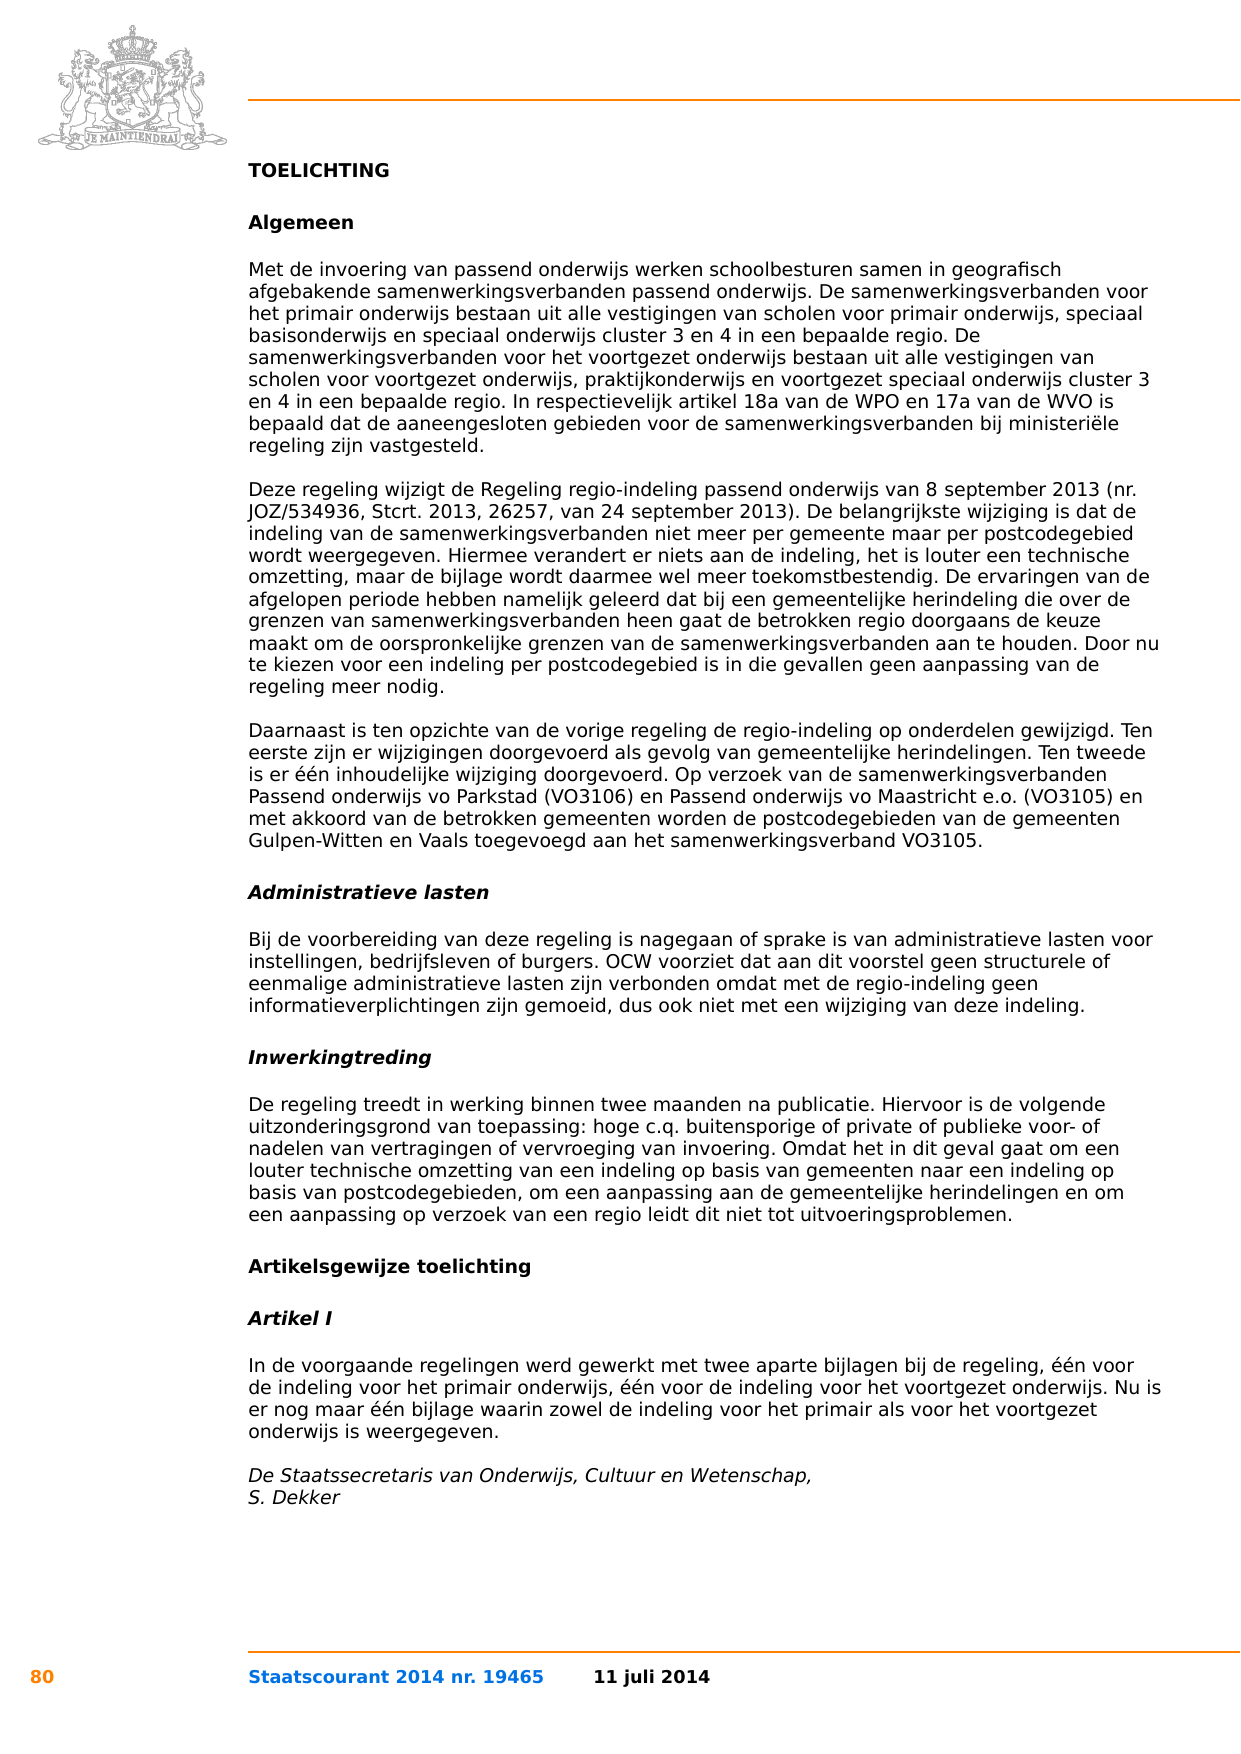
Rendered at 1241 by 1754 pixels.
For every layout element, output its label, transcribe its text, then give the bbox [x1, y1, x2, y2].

text Daarnaast is ten opzichte van de vorige regeling de regio-indeling op onderdelen gewijzigd. Ten eerste zijn er wijzigingen doorgevoerd als gevolg van gemeentelijke herindelingen. Ten tweede is er één inhoudelijke wijziging doorgevoerd. Op verzoek van de samenwerkingsverbanden Passend onderwijs vo Parkstad (VO3106) en Passend onderwijs vo Maastricht e.o. (VO3105) en met akkoord van de betrokken gemeenten worden de postcodegebieden van de gemeenten Gulpen-Witten en Vaals toegevoegd aan het samenwerkingsverband VO3105. [248, 720, 1163, 852]
subtitle Administratieve lasten [248, 882, 1163, 904]
picture [38, 25, 227, 150]
subtitle Algemeen [248, 212, 1163, 234]
text In de voorgaande regelingen werd gewerkt met twee aparte bijlagen bij de regeling, één voor de indeling voor het primair onderwijs, één voor de indeling voor het voortgezet onderwijs. Nu is er nog maar één bijlage waarin zowel de indeling voor het primair als voor het voortgezet onderwijs is weergegeven. [248, 1355, 1163, 1443]
text Deze regeling wijzigt de Regeling regio-indeling passend onderwijs van 8 september 2013 (nr. JOZ/534936, Stcrt. 2013, 26257, van 24 september 2013). De belangrijkste wijziging is dat de indeling van de samenwerkingsverbanden niet meer per gemeente maar per postcodegebied wordt weergegeven. Hiermee verandert er niets aan de indeling, het is louter een technische omzetting, maar de bijlage wordt daarmee wel meer toekomstbestendig. De ervaringen van de afgelopen periode hebben namelijk geleerd dat bij een gemeentelijke herindeling die over de grenzen van samenwerkingsverbanden heen gaat de betrokken regio doorgaans de keuze maakt om de oorspronkelijke grenzen van de samenwerkingsverbanden aan te houden. Door nu te kiezen voor een indeling per postcodegebied is in die gevallen geen aanpassing van de regeling meer nodig. [248, 478, 1163, 698]
subtitle TOELICHTING [248, 160, 1163, 182]
text De Staatssecretaris van Onderwijs, Cultuur en Wetenschap, S. Dekker [248, 1464, 1163, 1508]
subtitle Artikelsgewijze toelichting [248, 1256, 1163, 1278]
text Bij de voorbereiding van deze regeling is nagegaan of sprake is van administratieve lasten voor instellingen, bedrijfsleven of burgers. OCW voorziet dat aan dit voorstel geen structurele of eenmalige administratieve lasten zijn verbonden omdat met de regio-indeling geen informatieverplichtingen zijn gemoeid, dus ook niet met een wijziging van deze indeling. [248, 929, 1163, 1017]
text Met de invoering van passend onderwijs werken schoolbesturen samen in geografisch afgebakende samenwerkingsverbanden passend onderwijs. De samenwerkingsverbanden voor het primair onderwijs bestaan uit alle vestigingen van scholen voor primair onderwijs, speciaal basisonderwijs en speciaal onderwijs cluster 3 en 4 in een bepaalde regio. De samenwerkingsverbanden voor het voortgezet onderwijs bestaan uit alle vestigingen van scholen voor voortgezet onderwijs, praktijkonderwijs en voortgezet speciaal onderwijs cluster 3 en 4 in een bepaalde regio. In respectievelijk artikel 18a van de WPO en 17a van de WVO is bepaald dat de aaneengesloten gebieden voor de samenwerkingsverbanden bij ministeriële regeling zijn vastgesteld. [248, 259, 1163, 457]
subtitle Artikel I [248, 1308, 1163, 1330]
subtitle Inwerkingtreding [248, 1047, 1163, 1069]
text De regeling treedt in werking binnen twee maanden na publicatie. Hiervoor is de volgende uitzonderingsgrond van toepassing: hoge c.q. buitensporige of private of publieke voor- of nadelen van vertragingen of vervroeging van invoering. Omdat het in dit geval gaat om een louter technische omzetting van een indeling op basis van gemeenten naar een indeling op basis van postcodegebieden, om een aanpassing aan de gemeentelijke herindelingen en om een aanpassing op verzoek van een regio leidt dit niet tot uitvoeringsproblemen. [248, 1094, 1163, 1226]
